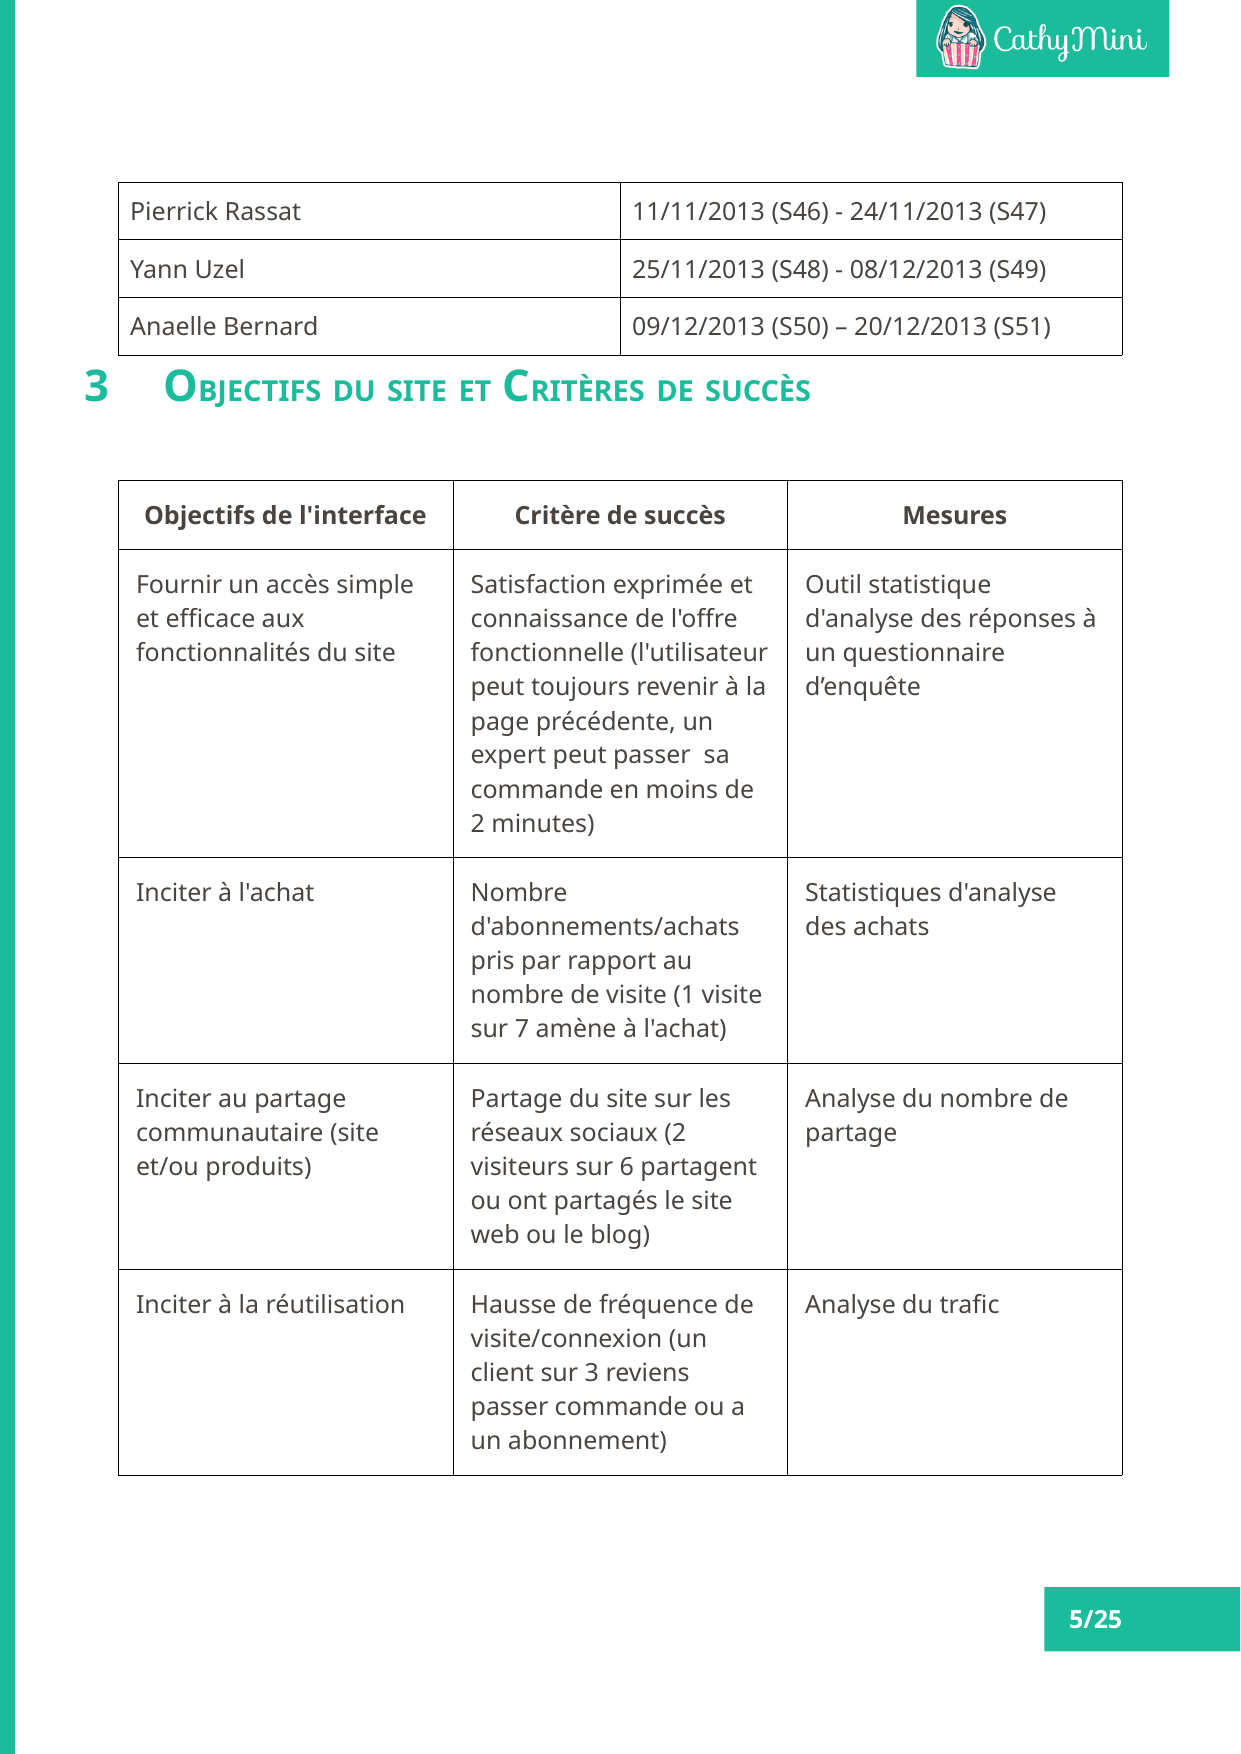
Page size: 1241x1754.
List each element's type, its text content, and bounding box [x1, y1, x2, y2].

table_cell Nombre d'abonnements/achats pris par rapport au nombre de visite (1 visite sur 7 amène à l'achat) [454, 858, 787, 1063]
table_cell Partage du site sur les réseaux sociaux (2 visiteurs sur 6 partagent ou ont partagés le site web ou le blog) [454, 1064, 787, 1269]
table_cell 11/11/2013 (S46) - 24/11/2013 (S47) [621, 183, 1122, 239]
table_cell 09/12/2013 (S50) – 20/12/2013 (S51) [621, 298, 1122, 355]
table_cell Analyse du nombre de partage [788, 1064, 1122, 1269]
table_cell Pierrick Rassat [119, 183, 620, 239]
table_cell Hausse de fréquence de visite/connexion (un client sur 3 reviens passer commande ou a un abonnement) [454, 1270, 787, 1474]
table_cell Fournir un accès simple et efficace aux fonctionnalités du site [119, 550, 453, 857]
table_header Mesures [788, 481, 1122, 549]
table_header Objectifs de l'interface [119, 481, 453, 549]
table_cell Anaelle Bernard [119, 298, 620, 355]
table_cell Statistiques d'analyse des achats [788, 858, 1122, 1063]
table_cell Satisfaction exprimée et connaissance de l'offre fonctionnelle (l'utilisateur peut toujours revenir à la page précédente, un expert peut passer sa commande en moins de 2 minutes) [454, 550, 787, 857]
picture [929, 0, 1156, 73]
table_cell Inciter à l'achat [119, 858, 453, 1063]
table_cell Inciter à la réutilisation [119, 1270, 453, 1474]
subtitle Objectifs du site et Critères de succès [73, 355, 1122, 414]
table_cell Yann Uzel [119, 240, 620, 297]
table_cell Inciter au partage communautaire (site et/ou produits) [119, 1064, 453, 1269]
table_header Critère de succès [454, 481, 787, 549]
table_cell Analyse du trafic [788, 1270, 1122, 1474]
table_cell Outil statistique d'analyse des réponses à un questionnaire d’enquête [788, 550, 1122, 857]
table_cell 25/11/2013 (S48) - 08/12/2013 (S49) [621, 240, 1122, 297]
